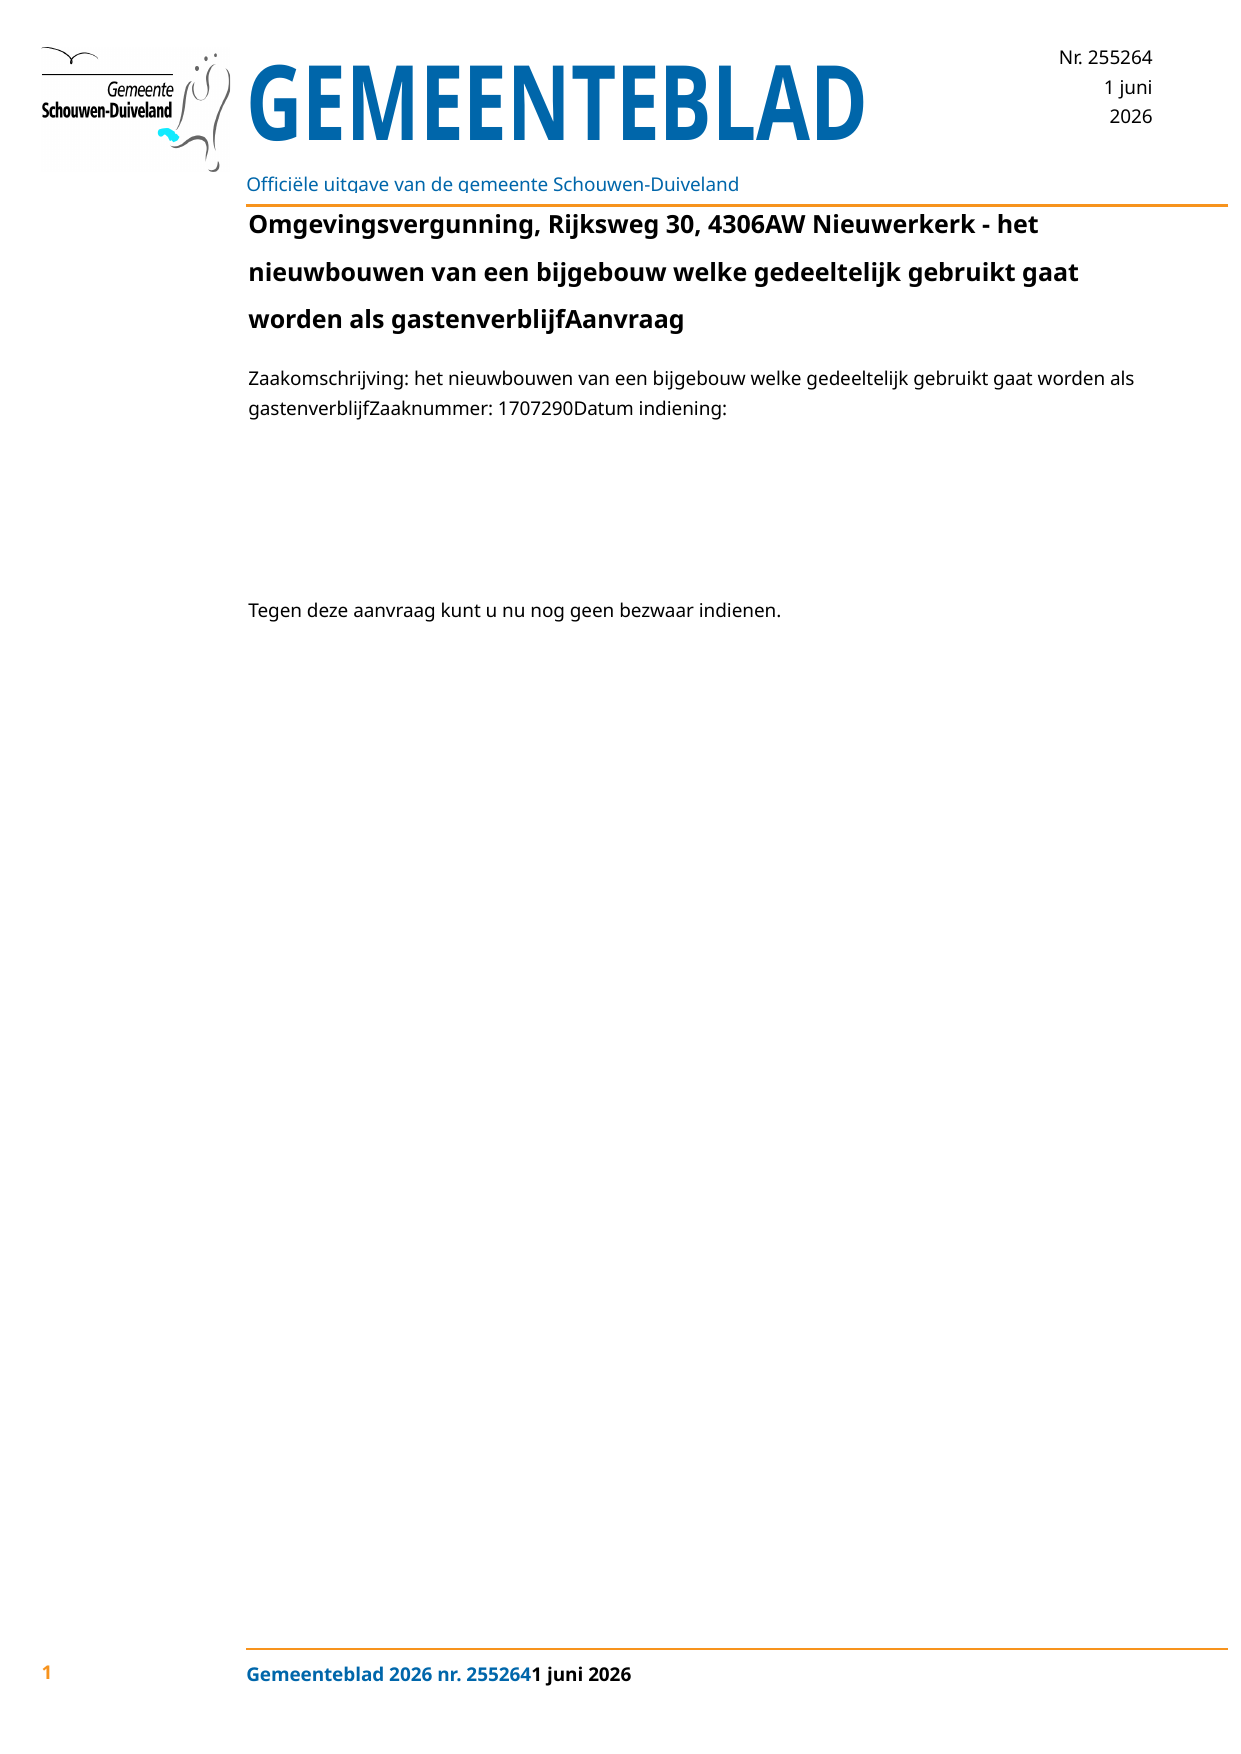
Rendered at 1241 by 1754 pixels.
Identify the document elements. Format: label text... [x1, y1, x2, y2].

text Omgevingsvergunning, Rijksweg 30, 4306AW Nieuwerkerk - het nieuwbouwen van een bijgebouw welke gedeeltelijk gebruikt gaat worden als gastenverblijfAanvraag [248, 207, 1152, 336]
text Tegen deze aanvraag kunt u nu nog geen bezwaar indienen. [248, 597, 1152, 622]
text Zaakomschrijving: het nieuwbouwen van een bijgebouw welke gedeeltelijk gebruikt gaat worden als gastenverblijfZaaknummer: 1707290Datum indiening: [248, 366, 1152, 421]
picture [41, 47, 231, 172]
